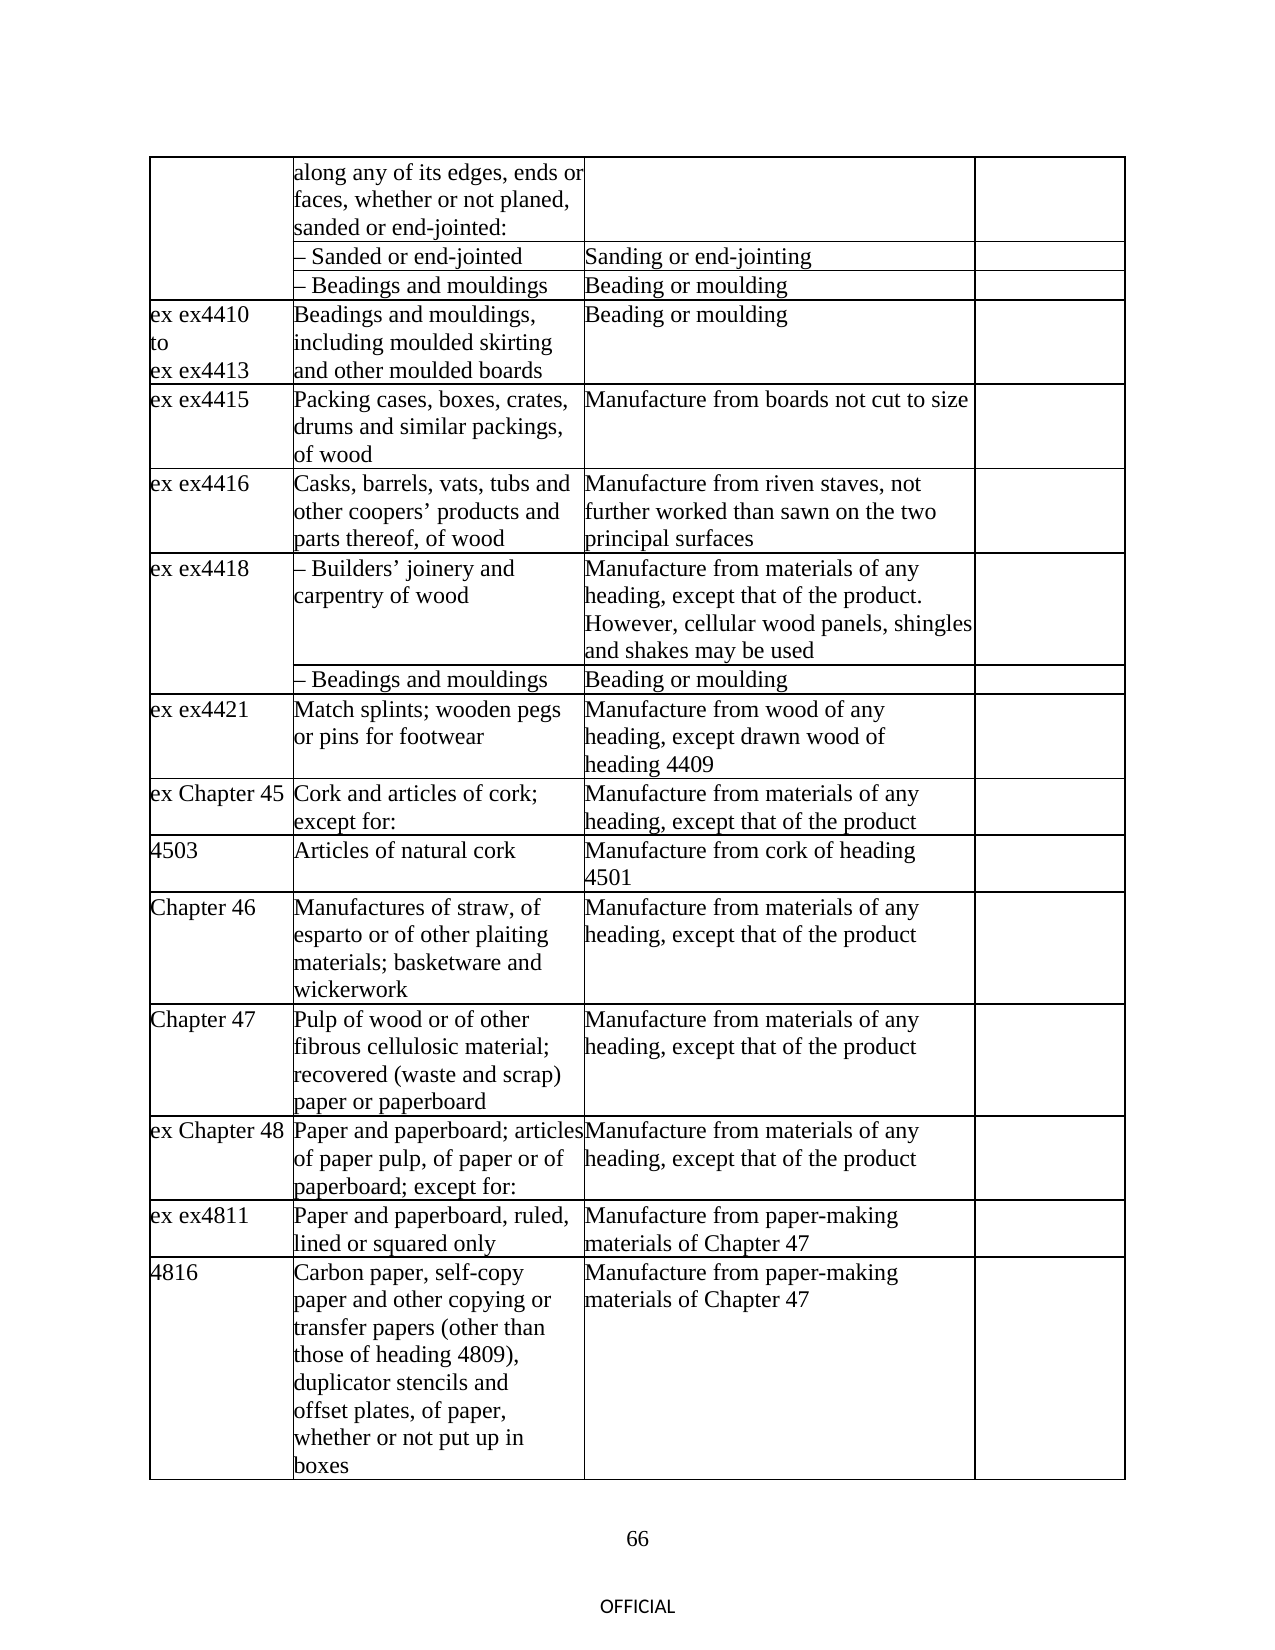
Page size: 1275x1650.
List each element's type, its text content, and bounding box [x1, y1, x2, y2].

table_cell along any of its edges, ends or faces, whether or not planed, sanded or end-jointed: [294, 158, 584, 241]
table_cell Manufacture from materials of any heading, except that of the product. However, cellular wood panels, shingles and shakes may be used [585, 554, 974, 664]
table_cell – Sanded or end-jointed [294, 242, 584, 270]
table_cell – Beadings and mouldings [294, 666, 584, 693]
table_cell [976, 1117, 1124, 1199]
table_cell [151, 158, 293, 299]
table_cell Articles of natural cork [294, 836, 584, 891]
table_cell [976, 1201, 1124, 1256]
table_cell Manufacture from paper-making materials of Chapter 47 [585, 1201, 974, 1256]
table_cell [976, 893, 1124, 1003]
table_cell Pulp of wood or of other fibrous cellulosic material; recovered (waste and scrap) paper or paperboard [294, 1005, 584, 1115]
table_cell ex ex4418 [151, 554, 293, 693]
table_cell Beadings and mouldings, including moulded skirting and other moulded boards [294, 301, 584, 383]
table_cell Packing cases, boxes, crates, drums and similar packings, of wood [294, 385, 584, 468]
table_cell 4503 [151, 836, 293, 891]
table_cell Manufacture from materials of any heading, except that of the product [585, 1005, 974, 1115]
table_cell ex ex4410 to ex ex4413 [151, 301, 293, 383]
table_cell [976, 385, 1124, 468]
table_cell Chapter 47 [151, 1005, 293, 1115]
table_cell [976, 695, 1124, 777]
table_cell Paper and paperboard; articles of paper pulp, of paper or of paperboard; except for: [294, 1117, 584, 1199]
table_cell [976, 469, 1124, 552]
table_cell [976, 1005, 1124, 1115]
table_cell [976, 242, 1124, 270]
table_cell Manufactures of straw, of esparto or of other plaiting materials; basketware and wickerwork [294, 893, 584, 1003]
table_cell [585, 158, 974, 241]
table_cell [976, 301, 1124, 383]
table_cell Cork and articles of cork; except for: [294, 779, 584, 834]
table_cell [976, 271, 1124, 299]
table_cell Beading or moulding [585, 271, 974, 299]
table_cell Manufacture from materials of any heading, except that of the product [585, 893, 974, 1003]
table_cell Manufacture from paper-making materials of Chapter 47 [585, 1258, 974, 1478]
table_cell [976, 158, 1124, 241]
table_cell Paper and paperboard, ruled, lined or squared only [294, 1201, 584, 1256]
table_cell [976, 666, 1124, 693]
table_cell Manufacture from cork of heading 4501 [585, 836, 974, 891]
table_cell – Beadings and mouldings [294, 271, 584, 299]
table_cell [976, 1258, 1124, 1478]
table_cell Sanding or end-jointing [585, 242, 974, 270]
table_cell ex ex4421 [151, 695, 293, 777]
table_cell ex ex4416 [151, 469, 293, 552]
table_cell ex ex4415 [151, 385, 293, 468]
table_cell 4816 [151, 1258, 293, 1478]
table_cell [976, 836, 1124, 891]
table_cell Beading or moulding [585, 666, 974, 693]
table_cell Manufacture from materials of any heading, except that of the product [585, 1117, 974, 1199]
table_cell Match splints; wooden pegs or pins for footwear [294, 695, 584, 777]
table_cell Carbon paper, self-copy paper and other copying or transfer papers (other than those of heading 4809), duplicator stencils and offset plates, of paper, whether or not put up in boxes [294, 1258, 584, 1478]
table_cell Manufacture from boards not cut to size [585, 385, 974, 468]
table_cell ex Chapter 45 [151, 779, 293, 834]
table_cell Beading or moulding [585, 301, 974, 383]
table_cell [976, 779, 1124, 834]
table_cell Chapter 46 [151, 893, 293, 1003]
table_cell Manufacture from materials of any heading, except that of the product [585, 779, 974, 834]
table_cell [976, 554, 1124, 664]
table_cell ex ex4811 [151, 1201, 293, 1256]
table_cell ex Chapter 48 [151, 1117, 293, 1199]
table_cell Manufacture from wood of any heading, except drawn wood of heading 4409 [585, 695, 974, 777]
table_cell Casks, barrels, vats, tubs and other coopers’ products and parts thereof, of wood [294, 469, 584, 552]
table_cell – Builders’ joinery and carpentry of wood [294, 554, 584, 664]
table_cell Manufacture from riven staves, not further worked than sawn on the two principal surfaces [585, 469, 974, 552]
